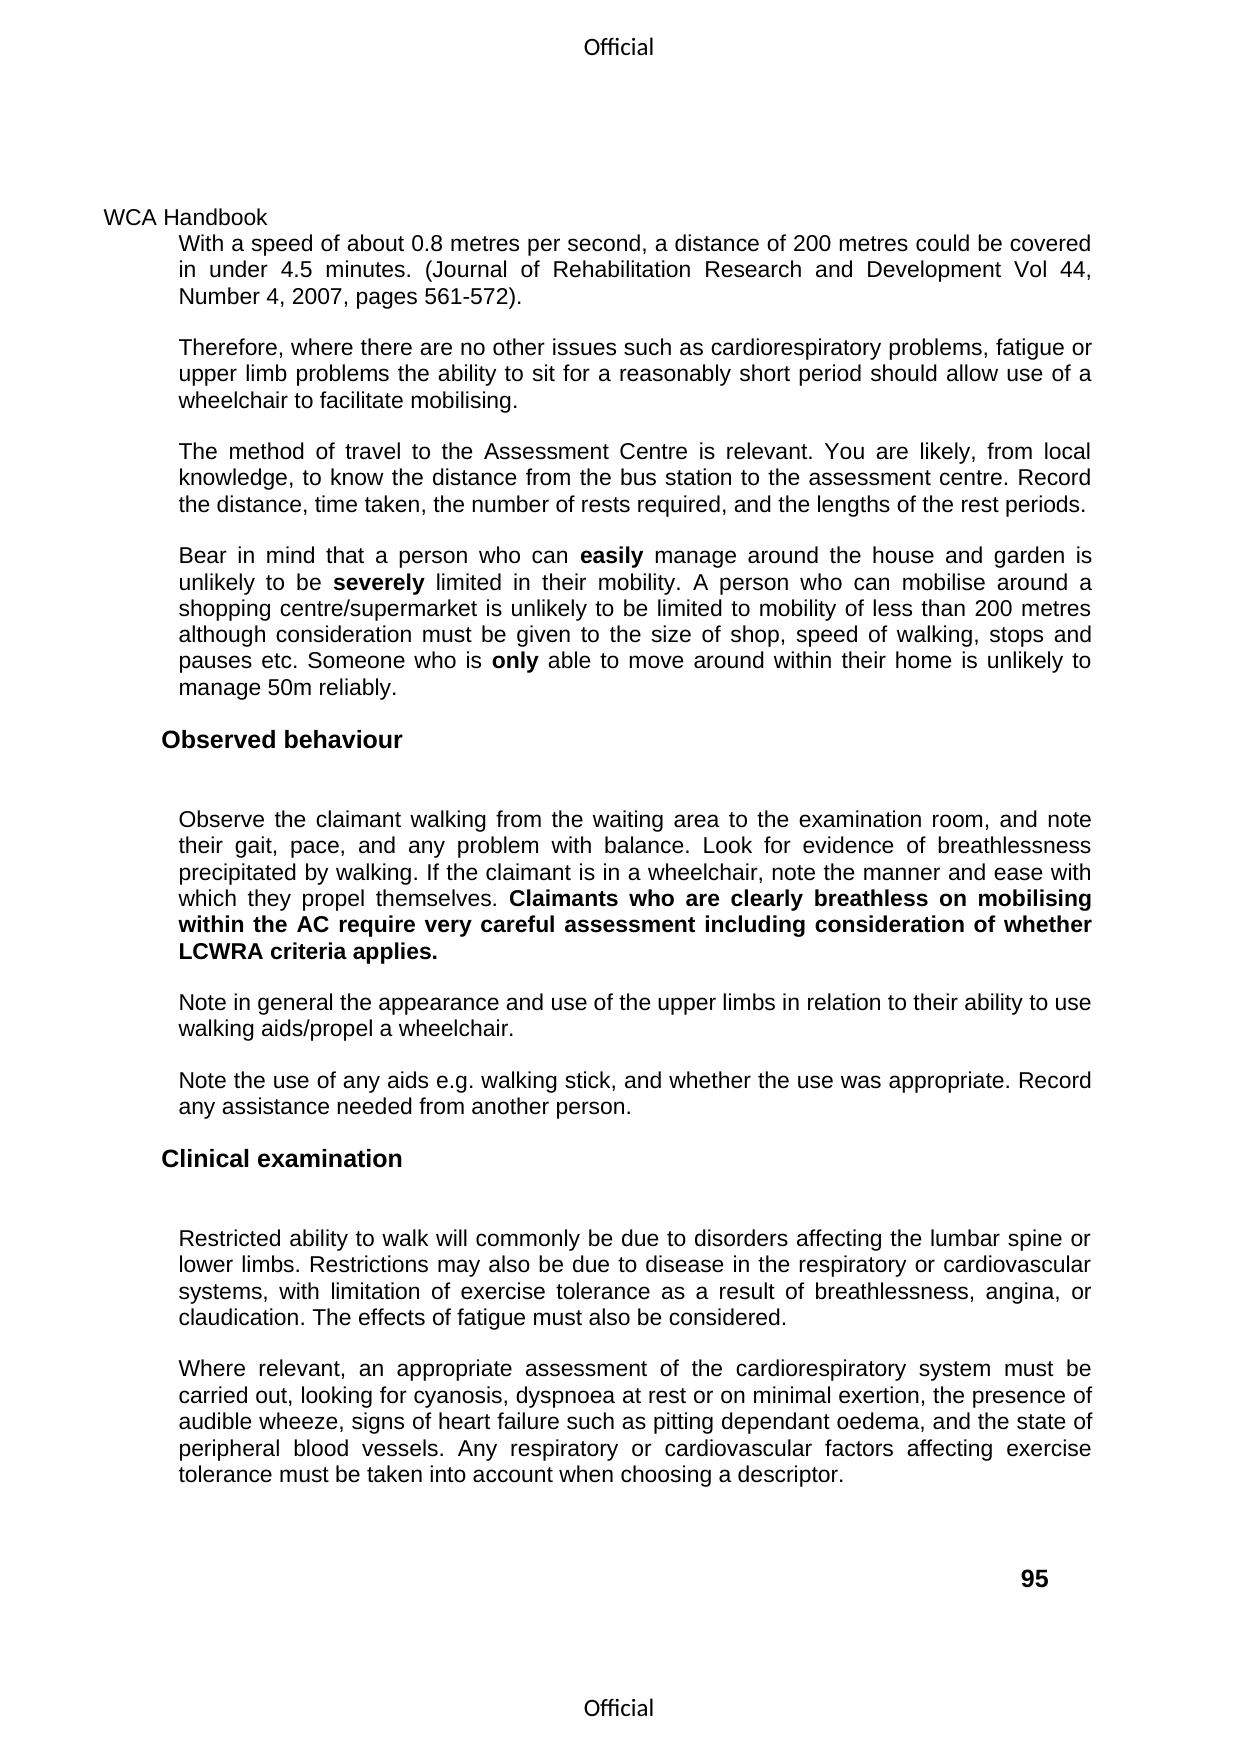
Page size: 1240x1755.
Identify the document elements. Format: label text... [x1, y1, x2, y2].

text Note in general the appearance and use of the upper limbs in relation to their ability to use walking aids/propel a wheelchair. [178, 989, 1093, 1042]
text With a speed of about 0.8 metres per second, a distance of 200 metres could be covered in under 4.5 minutes. (Journal of Rehabilitation Research and Development Vol 44, Number 4, 2007, pages 561-572). [178, 230, 1093, 309]
text Note the use of any aids e.g. walking stick, and whether the use was appropriate. Record any assistance needed from another person. [178, 1067, 1093, 1119]
text The method of travel to the Assessment Centre is relevant. You are likely, from local knowledge, to know the distance from the bus station to the assessment centre. Record the distance, time taken, the number of rests required, and the lengths of the rest periods. [178, 438, 1093, 517]
text Therefore, where there are no other issues such as cardiorespiratory problems, fatigue or upper limb problems the ability to sit for a reasonably short period should allow use of a wheelchair to facilitate mobilising. [178, 334, 1093, 413]
text Clinical examination [103, 1144, 1211, 1173]
text Observed behaviour [103, 725, 1211, 754]
text Bear in mind that a person who can easily manage around the house and garden is unlikely to be severely limited in their mobility. A person who can mobilise around a shopping centre/supermarket is unlikely to be limited to mobility of less than 200 metres although consideration must be given to the size of shop, speed of walking, stops and pauses etc. Someone who is only able to move around within their home is unlikely to manage 50m reliably. [178, 542, 1093, 700]
text Restricted ability to walk will commonly be due to disorders affecting the lumbar spine or lower limbs. Restrictions may also be due to disease in the respiratory or cardiovascular systems, with limitation of exercise tolerance as a result of breathlessness, angina, or claudication. The effects of fatigue must also be considered. [178, 1225, 1093, 1330]
text Where relevant, an appropriate assessment of the cardiorespiratory system must be carried out, looking for cyanosis, dyspnoea at rest or on minimal exertion, the presence of audible wheeze, signs of heart failure such as pitting dependant oedema, and the state of peripheral blood vessels. Any respiratory or cardiovascular factors affecting exercise tolerance must be taken into account when choosing a descriptor. [178, 1355, 1093, 1487]
text Observe the claimant walking from the waiting area to the examination room, and note their gait, pace, and any problem with balance. Look for evidence of breathlessness precipitated by walking. If the claimant is in a wheelchair, note the manner and ease with which they propel themselves. Claimants who are clearly breathless on mobilising within the AC require very careful assessment including consideration of whether LCWRA criteria applies. [178, 806, 1093, 964]
